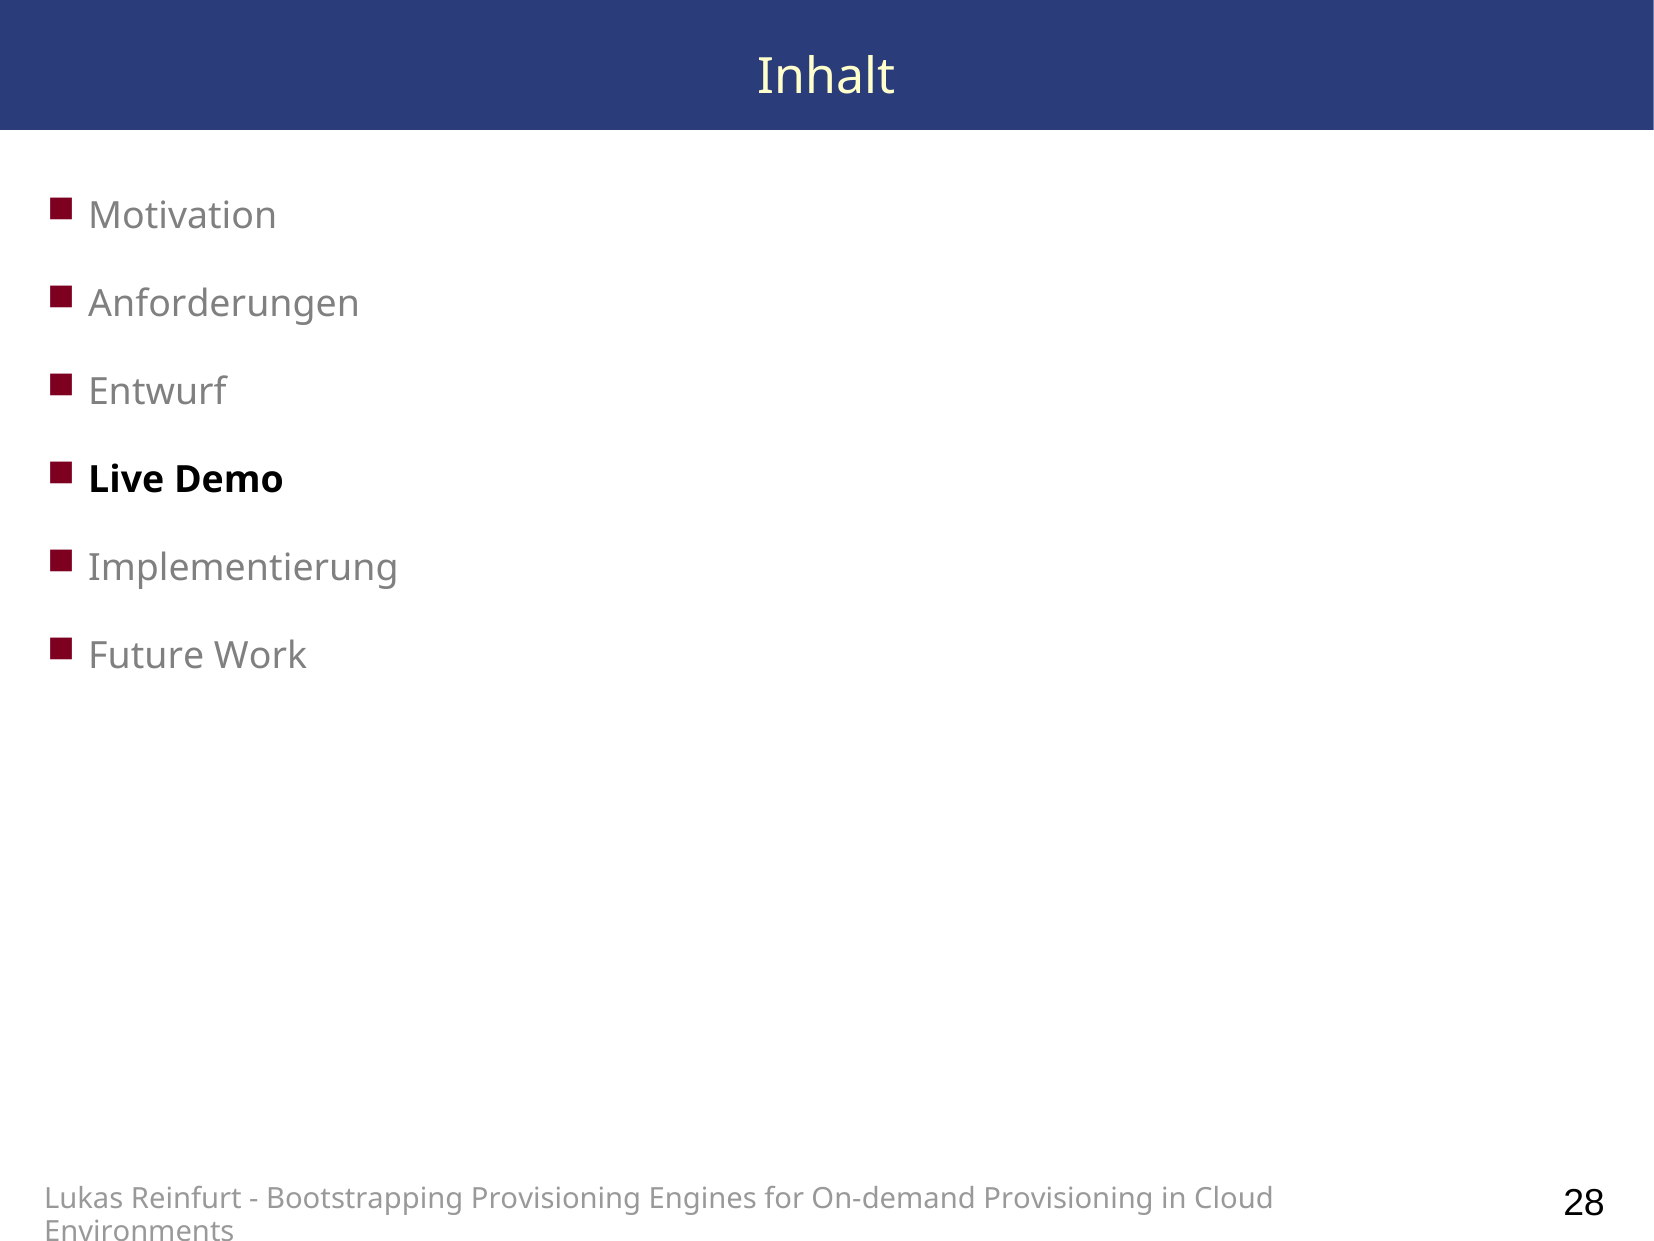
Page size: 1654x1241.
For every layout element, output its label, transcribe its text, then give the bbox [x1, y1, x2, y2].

text_box Motivation Anforderungen Entwurf Live Demo Implementierung Future Work [47, 177, 1607, 1146]
title Inhalt [23, 23, 1630, 119]
